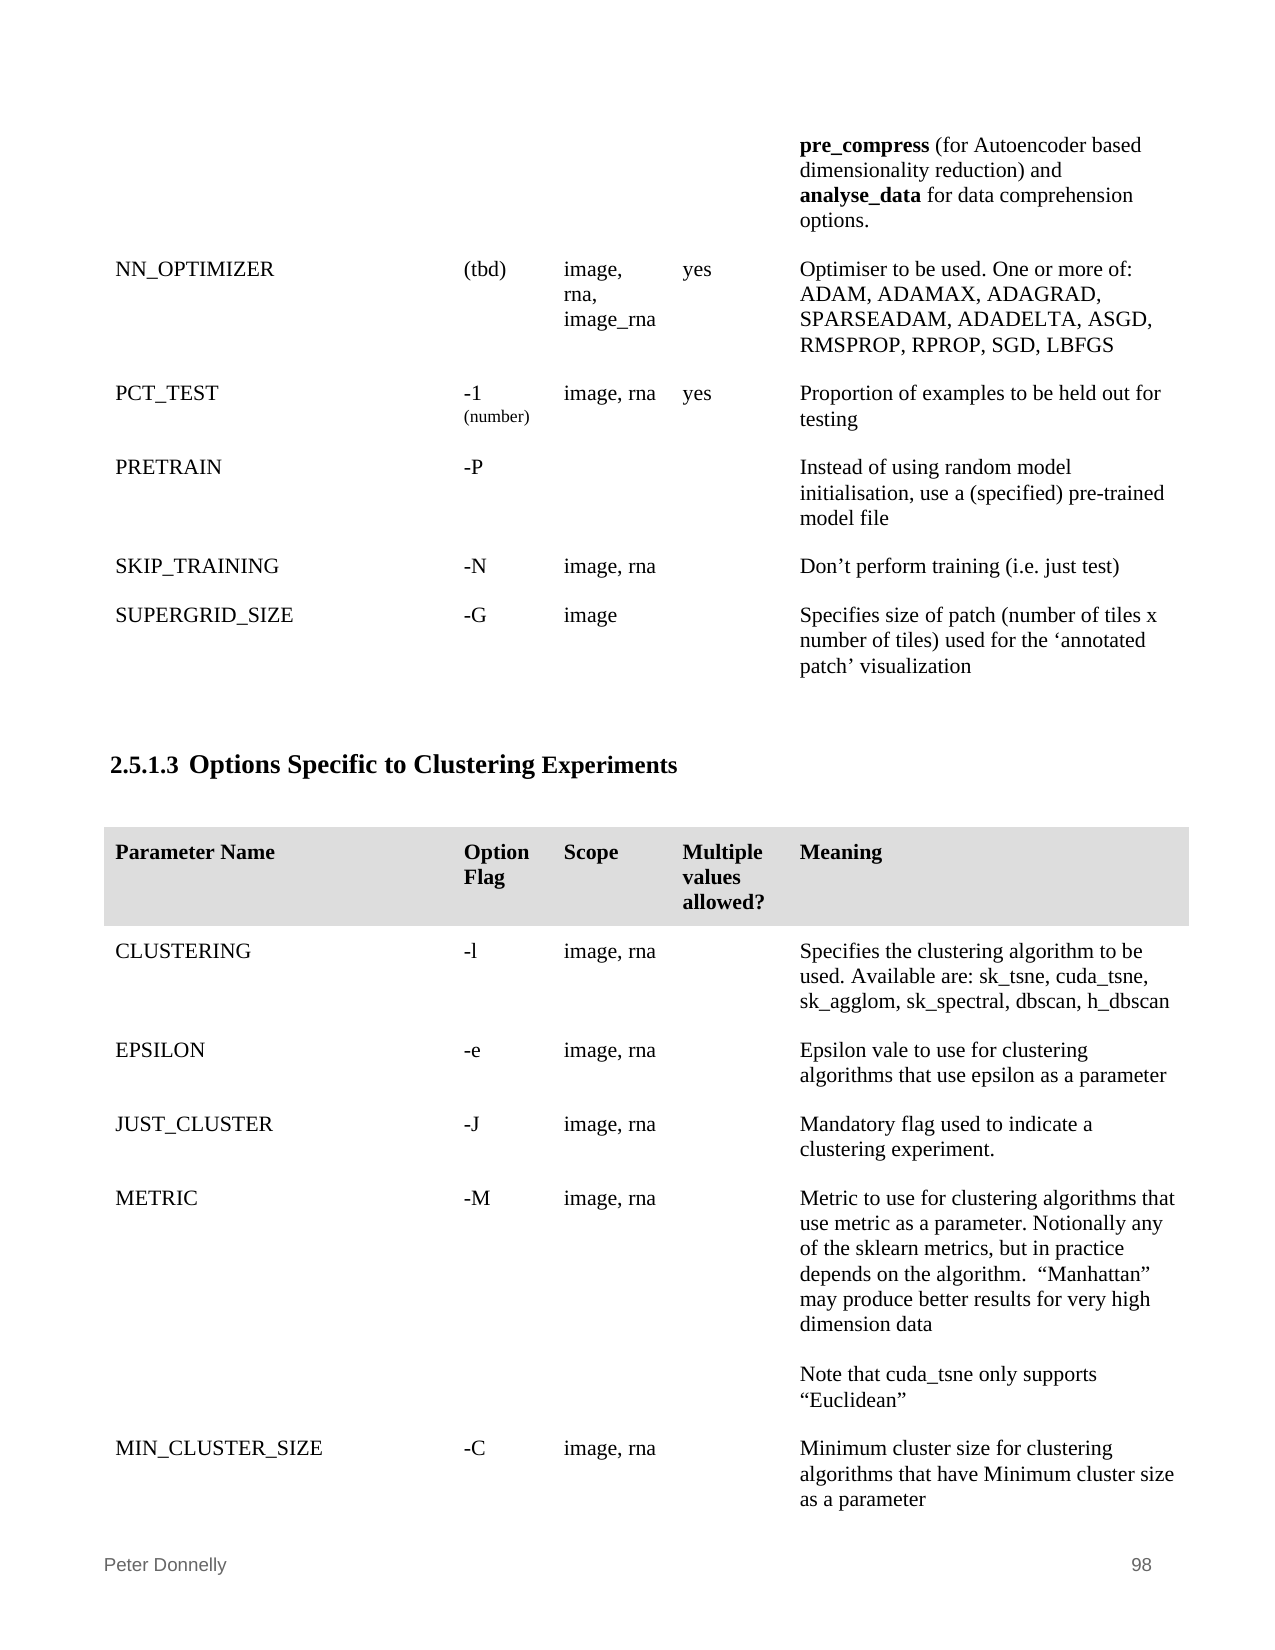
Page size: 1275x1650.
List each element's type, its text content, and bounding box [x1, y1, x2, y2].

table_cell PRETRAIN [104, 443, 452, 542]
table_cell pre_compress (for Autoencoder based dimensionality reduction) and analyse_data for data comprehension options. [788, 120, 1189, 244]
table_cell SKIP_TRAINING [104, 542, 452, 590]
table_cell Metric to use for clustering algorithms that use metric as a parameter. Notionally any of the sklearn metrics, but in practice depends on the algorithm. “Manhattan” may produce better results for very high dimension data Note that cuda_tsne only supports “Euclidean” [788, 1173, 1189, 1423]
table_cell [671, 1173, 788, 1423]
table_cell MIN_CLUSTER_SIZE [104, 1424, 452, 1523]
table_header Parameter Name [104, 827, 452, 926]
table_cell CLUSTERING [104, 926, 452, 1025]
table_cell [671, 542, 788, 590]
table_header Option Flag [452, 827, 552, 926]
table_cell -G [452, 590, 552, 689]
table_cell image, rna [552, 369, 671, 442]
table_cell PCT_TEST [104, 369, 452, 442]
table_cell [671, 1099, 788, 1173]
table_cell image, rna [552, 1424, 671, 1523]
table_cell Minimum cluster size for clustering algorithms that have Minimum cluster size as a parameter [788, 1424, 1189, 1523]
table_cell image [552, 590, 671, 689]
table_cell Optimiser to be used. One or more of: ADAM, ADAMAX, ADAGRAD, SPARSEADAM, ADADELTA, ASGD, RMSPROP, RPROP, SGD, LBFGS [788, 244, 1189, 368]
table_cell -C [452, 1424, 552, 1523]
table_cell [671, 590, 788, 689]
table_cell -P [452, 443, 552, 542]
table_cell image, rna [552, 1099, 671, 1173]
table_cell JUST_CLUSTER [104, 1099, 452, 1173]
table_cell [671, 1025, 788, 1099]
table_cell -e [452, 1025, 552, 1099]
table_cell yes [671, 244, 788, 368]
table_cell image, rna, image_rna [552, 244, 671, 368]
table_cell [671, 443, 788, 542]
table_cell (tbd) [452, 244, 552, 368]
table_cell image, rna [552, 926, 671, 1025]
table_header Scope [552, 827, 671, 926]
table_cell [552, 443, 671, 542]
table_cell -M [452, 1173, 552, 1423]
table_cell Proportion of examples to be held out for testing [788, 369, 1189, 442]
table_cell Epsilon vale to use for clustering algorithms that use epsilon as a parameter [788, 1025, 1189, 1099]
table_cell [671, 120, 788, 244]
table_cell Specifies the clustering algorithm to be used. Available are: sk_tsne, cuda_tsne, sk_agglom, sk_spectral, dbscan, h_dbscan [788, 926, 1189, 1025]
table_cell -l [452, 926, 552, 1025]
table_header Multiple values allowed? [671, 827, 788, 926]
table_cell Don’t perform training (i.e. just test) [788, 542, 1189, 590]
table_cell [671, 1424, 788, 1523]
table_cell Specifies size of patch (number of tiles x number of tiles) used for the ‘annotated patch’ visualization [788, 590, 1189, 689]
subtitle Options Specific to Clustering Experiments [103, 748, 1181, 780]
table_cell image, rna [552, 1025, 671, 1099]
table_cell [671, 926, 788, 1025]
table_cell [104, 120, 452, 244]
table_cell EPSILON [104, 1025, 452, 1099]
table_cell image, rna [552, 542, 671, 590]
table_cell [452, 120, 552, 244]
table_cell SUPERGRID_SIZE [104, 590, 452, 689]
table_cell yes [671, 369, 788, 442]
table_cell - [552, 120, 671, 244]
table_cell Instead of using random model initialisation, use a (specified) pre-trained model file [788, 443, 1189, 542]
table_cell -1 (number) [452, 369, 552, 442]
table_cell -J [452, 1099, 552, 1173]
table_cell -N [452, 542, 552, 590]
table_cell NN_OPTIMIZER [104, 244, 452, 368]
table_cell image, rna [552, 1173, 671, 1423]
table_cell Mandatory flag used to indicate a clustering experiment. [788, 1099, 1189, 1173]
table_cell METRIC [104, 1173, 452, 1423]
table_header Meaning [788, 827, 1189, 926]
